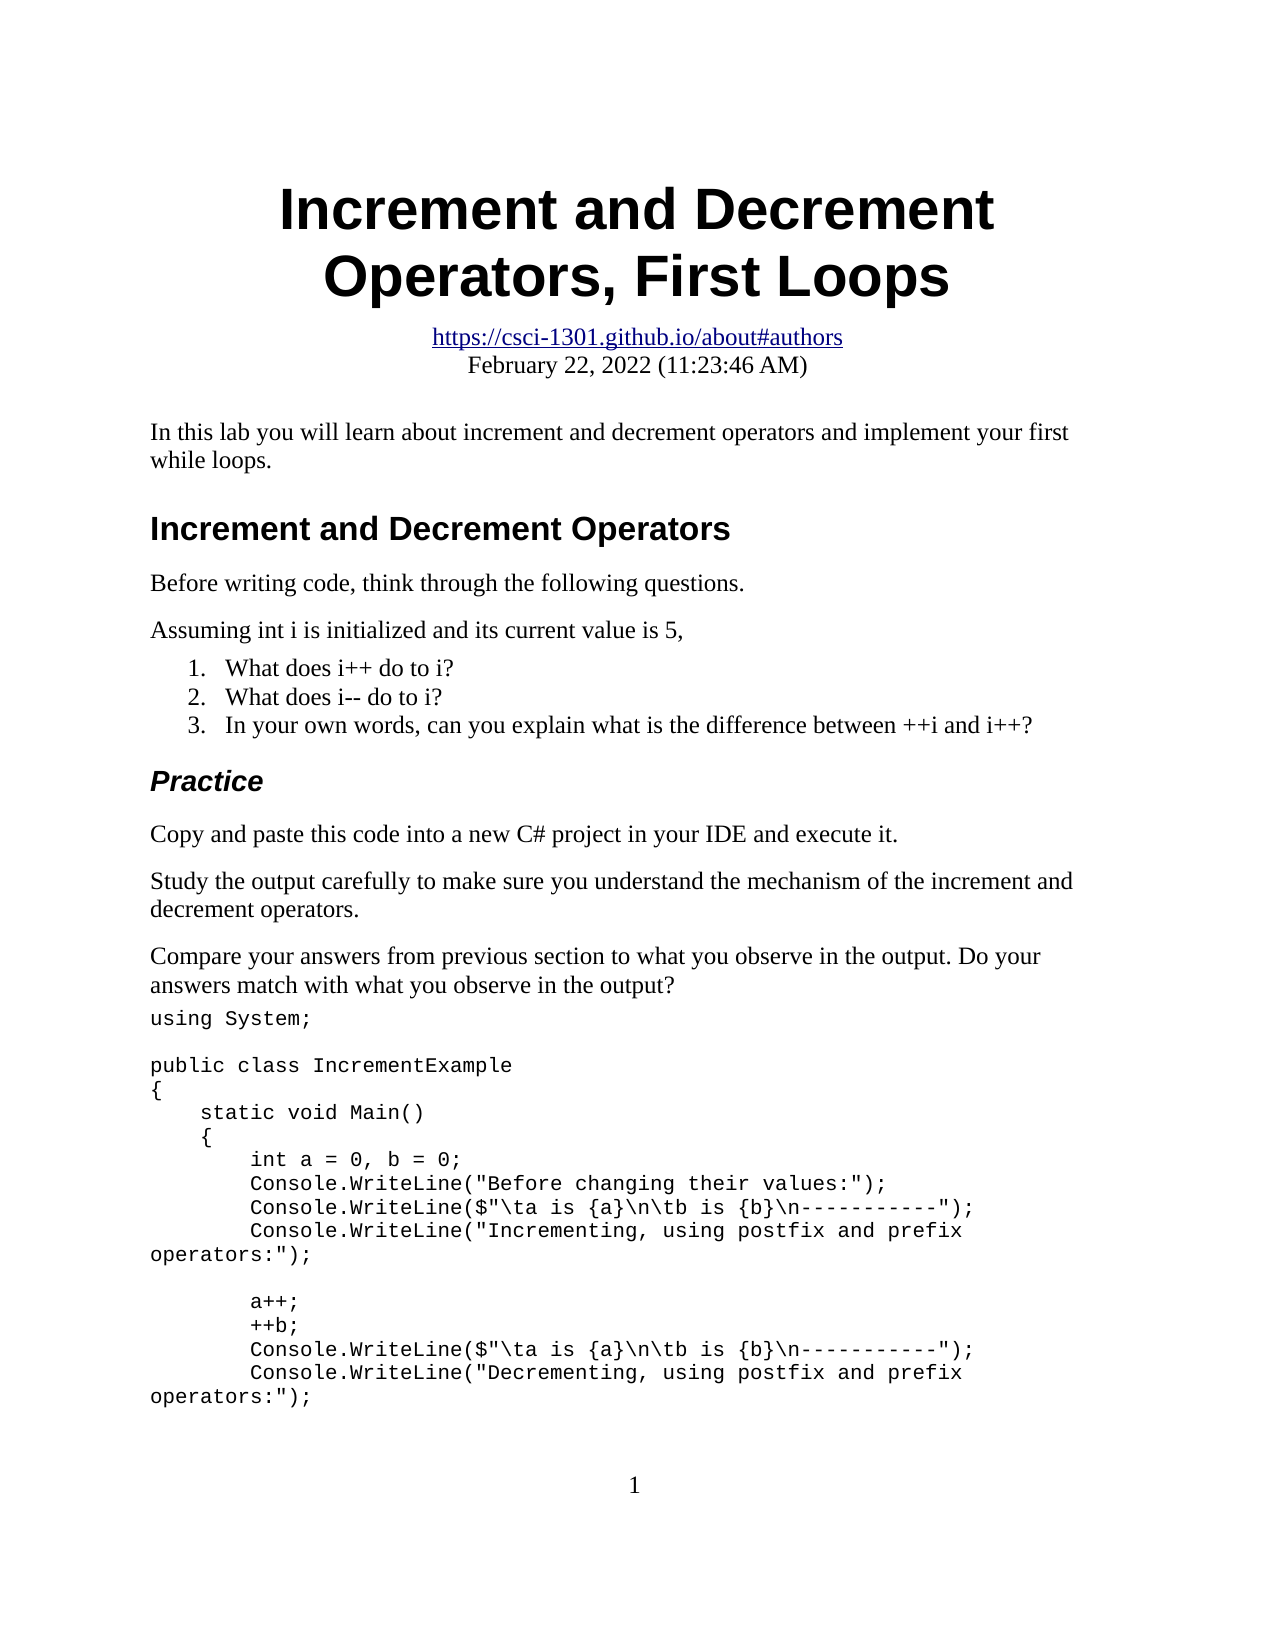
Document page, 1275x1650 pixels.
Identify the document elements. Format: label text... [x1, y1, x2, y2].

text { [150, 1126, 1125, 1149]
text a++; [150, 1291, 1125, 1315]
list In your own words, can you explain what is the difference between ++i and i++? [187, 710, 1125, 739]
list What does i-- do to i? [187, 682, 1125, 710]
list What does i++ do to i? [187, 653, 1125, 682]
subtitle Practice [150, 764, 1125, 798]
text Assuming int i is initialized and its current value is 5, [150, 615, 1125, 644]
subtitle Increment and Decrement Operators [150, 508, 1125, 547]
text https://csci-1301.github.io/about#authors [150, 322, 1125, 350]
text using System; [150, 1008, 1125, 1031]
title Increment and Decrement Operators, First Loops [150, 175, 1125, 309]
text Console.WriteLine("Decrementing, using postfix and prefix operators:"); [150, 1362, 1125, 1409]
text Console.WriteLine($"\ta is {a}\n\tb is {b}\n-----------"); [150, 1339, 1125, 1362]
text Console.WriteLine("Incrementing, using postfix and prefix operators:"); [150, 1220, 1125, 1268]
text Compare your answers from previous section to what you observe in the output. Do your answers match with what you observe in the output? [150, 941, 1125, 999]
text static void Main() [150, 1102, 1125, 1126]
text ++b; [150, 1315, 1125, 1339]
text Copy and paste this code into a new C# project in your IDE and execute it. [150, 819, 1125, 848]
text In this lab you will learn about increment and decrement operators and implement your first while loops. [150, 417, 1125, 474]
text Before writing code, think through the following questions. [150, 568, 1125, 597]
text { [150, 1078, 1125, 1102]
text int a = 0, b = 0; [150, 1149, 1125, 1173]
text Study the output carefully to make sure you understand the mechanism of the increment and decrement operators. [150, 866, 1125, 923]
text public class IncrementExample [150, 1055, 1125, 1078]
text Console.WriteLine("Before changing their values:"); [150, 1173, 1125, 1197]
text Console.WriteLine($"\ta is {a}\n\tb is {b}\n-----------"); [150, 1197, 1125, 1220]
text February 22, 2022 (11:23:46 AM) [150, 350, 1125, 379]
